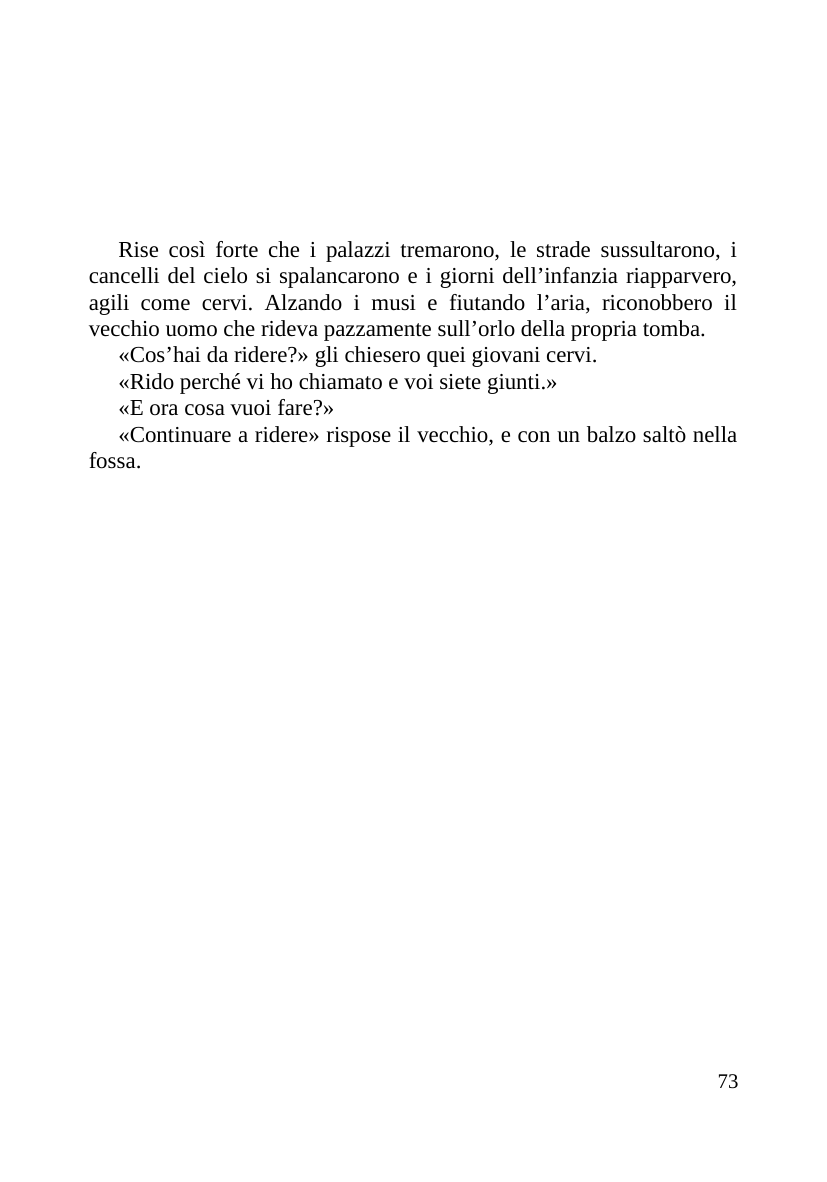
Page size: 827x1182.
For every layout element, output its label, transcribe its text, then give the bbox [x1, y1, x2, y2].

text «Continuare a ridere» rispose il vecchio, e con un balzo saltò nella fossa. [88, 421, 738, 473]
text «Rido perché vi ho chiamato e voi siete giunti.» [88, 368, 738, 394]
text «Cos’hai da ridere?» gli chiesero quei giovani cervi. [88, 342, 738, 368]
text «E ora cosa vuoi fare?» [88, 394, 738, 421]
text Rise così forte che i palazzi tremarono, le strade sussultarono, i cancelli del cielo si spalancarono e i giorni dell’infanzia riapparvero, agili come cervi. Alzando i musi e fiutando l’aria, riconobbero il vecchio uomo che rideva pazzamente sull’orlo della propria tomba. [88, 236, 738, 342]
